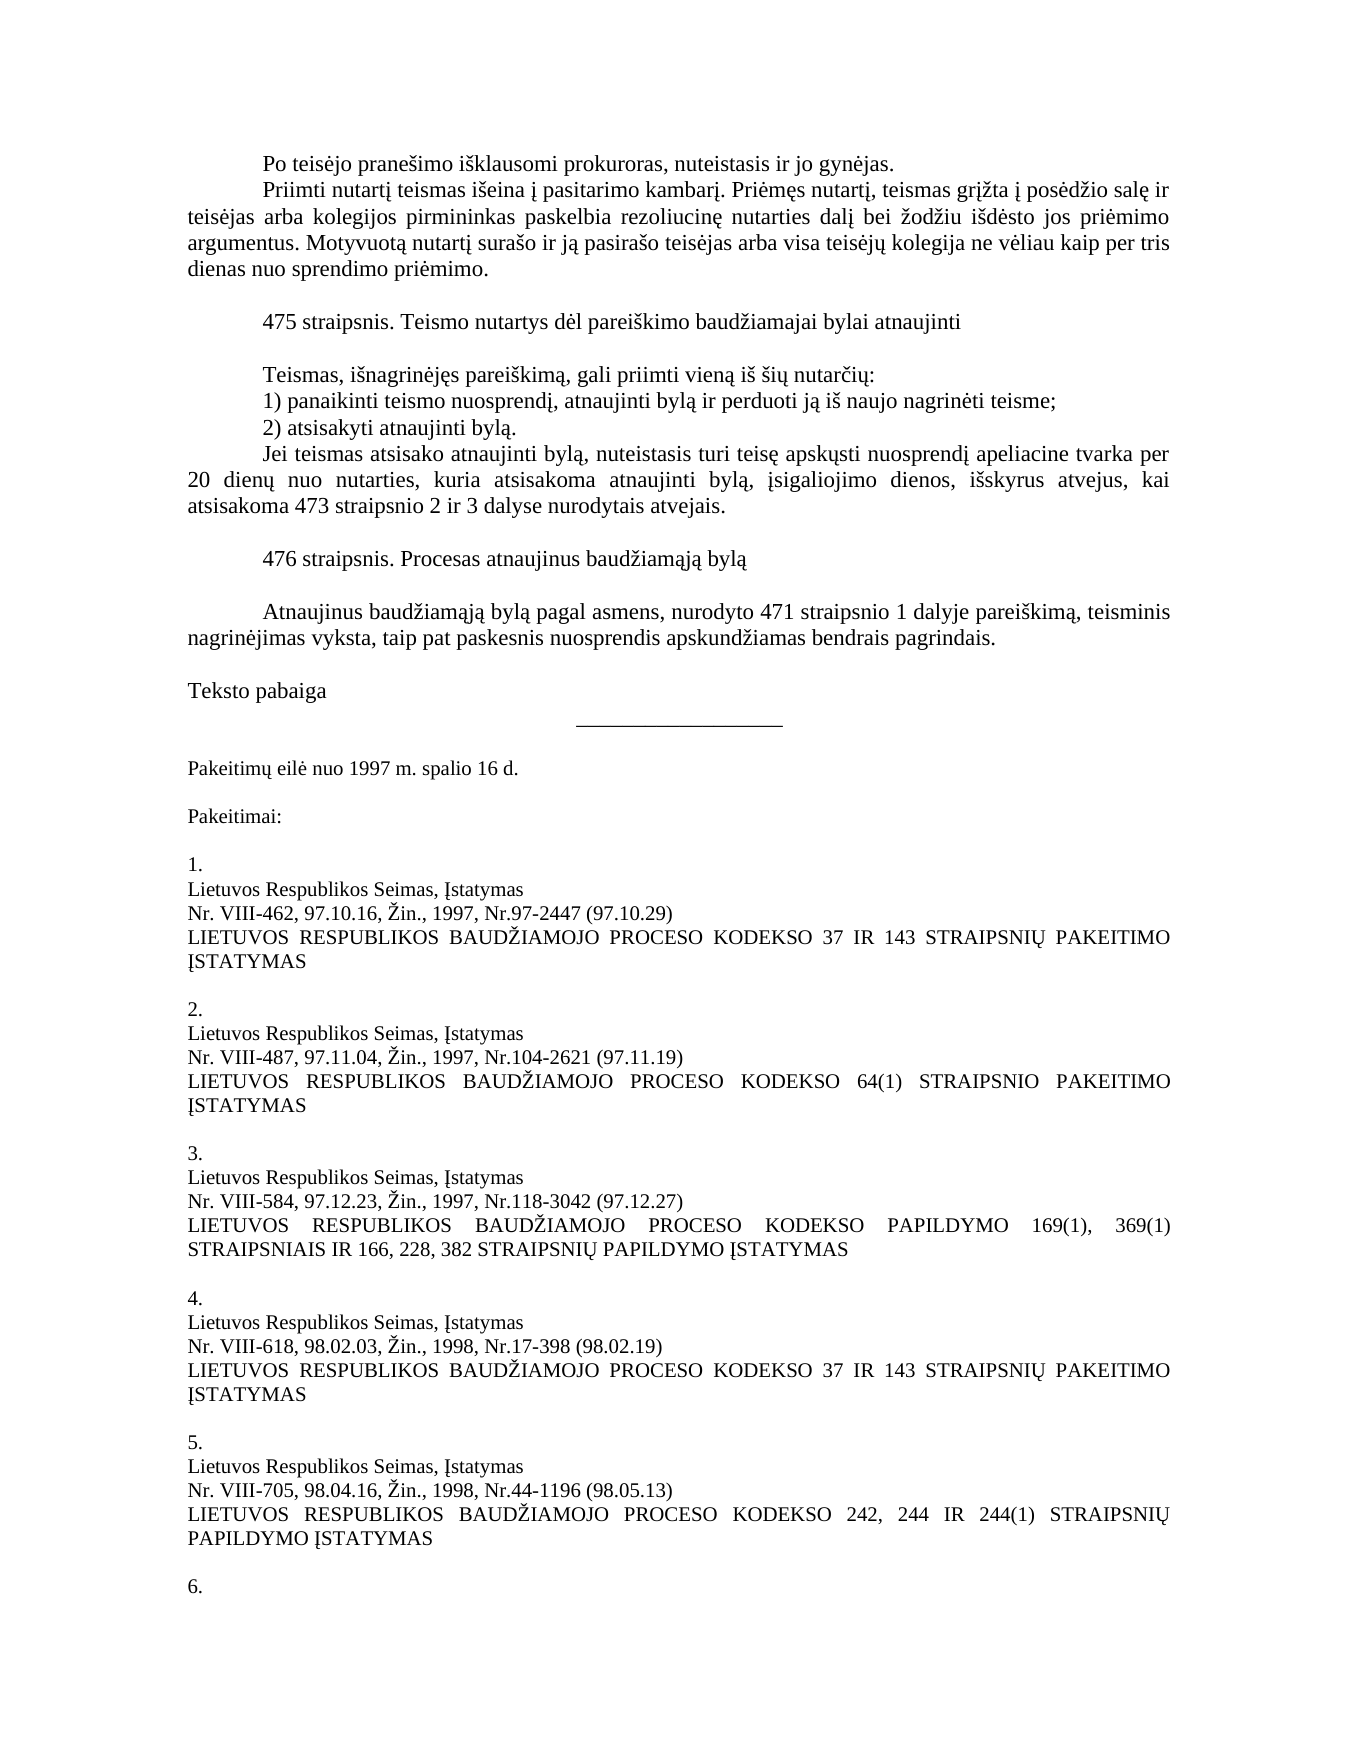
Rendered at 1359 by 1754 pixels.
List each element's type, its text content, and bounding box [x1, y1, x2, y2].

text Pakeitimai: [187, 804, 1171, 828]
text LIETUVOS RESPUBLIKOS BAUDŽIAMOJO PROCESO KODEKSO PAPILDYMO 169(1), 369(1) STRAIPSNIAIS IR 166, 228, 382 STRAIPSNIŲ PAPILDYMO ĮSTATYMAS [187, 1213, 1171, 1261]
text __________________ [187, 703, 1171, 730]
text Nr. VIII-487, 97.11.04, Žin., 1997, Nr.104-2621 (97.11.19) [187, 1045, 1171, 1069]
text LIETUVOS RESPUBLIKOS BAUDŽIAMOJO PROCESO KODEKSO 64(1) STRAIPSNIO PAKEITIMO ĮSTATYMAS [187, 1069, 1171, 1117]
text Pakeitimų eilė nuo 1997 m. spalio 16 d. [187, 756, 1171, 780]
text Nr. VIII-584, 97.12.23, Žin., 1997, Nr.118-3042 (97.12.27) [187, 1189, 1171, 1213]
text Lietuvos Respublikos Seimas, Įstatymas [187, 1165, 1171, 1189]
text 475 straipsnis. Teismo nutartys dėl pareiškimo baudžiamajai bylai atnaujinti [187, 308, 1171, 334]
text Teksto pabaiga [187, 677, 1171, 703]
text Lietuvos Respublikos Seimas, Įstatymas [187, 1454, 1171, 1478]
text Priimti nutartį teismas išeina į pasitarimo kambarį. Priėmęs nutartį, teismas grįžta į posėdžio salę ir teisėjas arba kolegijos pirmininkas paskelbia rezoliucinę nutarties dalį bei žodžiu išdėsto jos priėmimo argumentus. Motyvuotą nutartį surašo ir ją pasirašo teisėjas arba visa teisėjų kolegija ne vėliau kaip per tris dienas nuo sprendimo priėmimo. [187, 176, 1171, 282]
text 1) panaikinti teismo nuosprendį, atnaujinti bylą ir perduoti ją iš naujo nagrinėti teisme; [187, 387, 1171, 413]
text Jei teismas atsisako atnaujinti bylą, nuteistasis turi teisę apskųsti nuosprendį apeliacine tvarka per 20 dienų nuo nutarties, kuria atsisakoma atnaujinti bylą, įsigaliojimo dienos, išskyrus atvejus, kai atsisakoma 473 straipsnio 2 ir 3 dalyse nurodytais atvejais. [187, 440, 1171, 519]
text Po teisėjo pranešimo išklausomi prokuroras, nuteistasis ir jo gynėjas. [187, 150, 1171, 176]
text Nr. VIII-705, 98.04.16, Žin., 1998, Nr.44-1196 (98.05.13) [187, 1478, 1171, 1502]
text LIETUVOS RESPUBLIKOS BAUDŽIAMOJO PROCESO KODEKSO 37 IR 143 STRAIPSNIŲ PAKEITIMO ĮSTATYMAS [187, 1358, 1171, 1406]
text Teismas, išnagrinėjęs pareiškimą, gali priimti vieną iš šių nutarčių: [187, 361, 1171, 387]
text 476 straipsnis. Procesas atnaujinus baudžiamąją bylą [187, 545, 1171, 572]
text 6. [187, 1574, 1171, 1598]
text LIETUVOS RESPUBLIKOS BAUDŽIAMOJO PROCESO KODEKSO 242, 244 IR 244(1) STRAIPSNIŲ PAPILDYMO ĮSTATYMAS [187, 1502, 1171, 1550]
text 3. [187, 1141, 1171, 1165]
text Nr. VIII-462, 97.10.16, Žin., 1997, Nr.97-2447 (97.10.29) [187, 901, 1171, 924]
text LIETUVOS RESPUBLIKOS BAUDŽIAMOJO PROCESO KODEKSO 37 IR 143 STRAIPSNIŲ PAKEITIMO ĮSTATYMAS [187, 924, 1171, 973]
text Nr. VIII-618, 98.02.03, Žin., 1998, Nr.17-398 (98.02.19) [187, 1334, 1171, 1358]
text Lietuvos Respublikos Seimas, Įstatymas [187, 876, 1171, 901]
text 1. [187, 852, 1171, 876]
text 4. [187, 1286, 1171, 1309]
text Atnaujinus baudžiamąją bylą pagal asmens, nurodyto 471 straipsnio 1 dalyje pareiškimą, teisminis nagrinėjimas vyksta, taip pat paskesnis nuosprendis apskundžiamas bendrais pagrindais. [187, 598, 1171, 651]
text 2. [187, 997, 1171, 1021]
text Lietuvos Respublikos Seimas, Įstatymas [187, 1309, 1171, 1334]
text Lietuvos Respublikos Seimas, Įstatymas [187, 1021, 1171, 1045]
text 2) atsisakyti atnaujinti bylą. [187, 413, 1171, 440]
text 5. [187, 1430, 1171, 1454]
